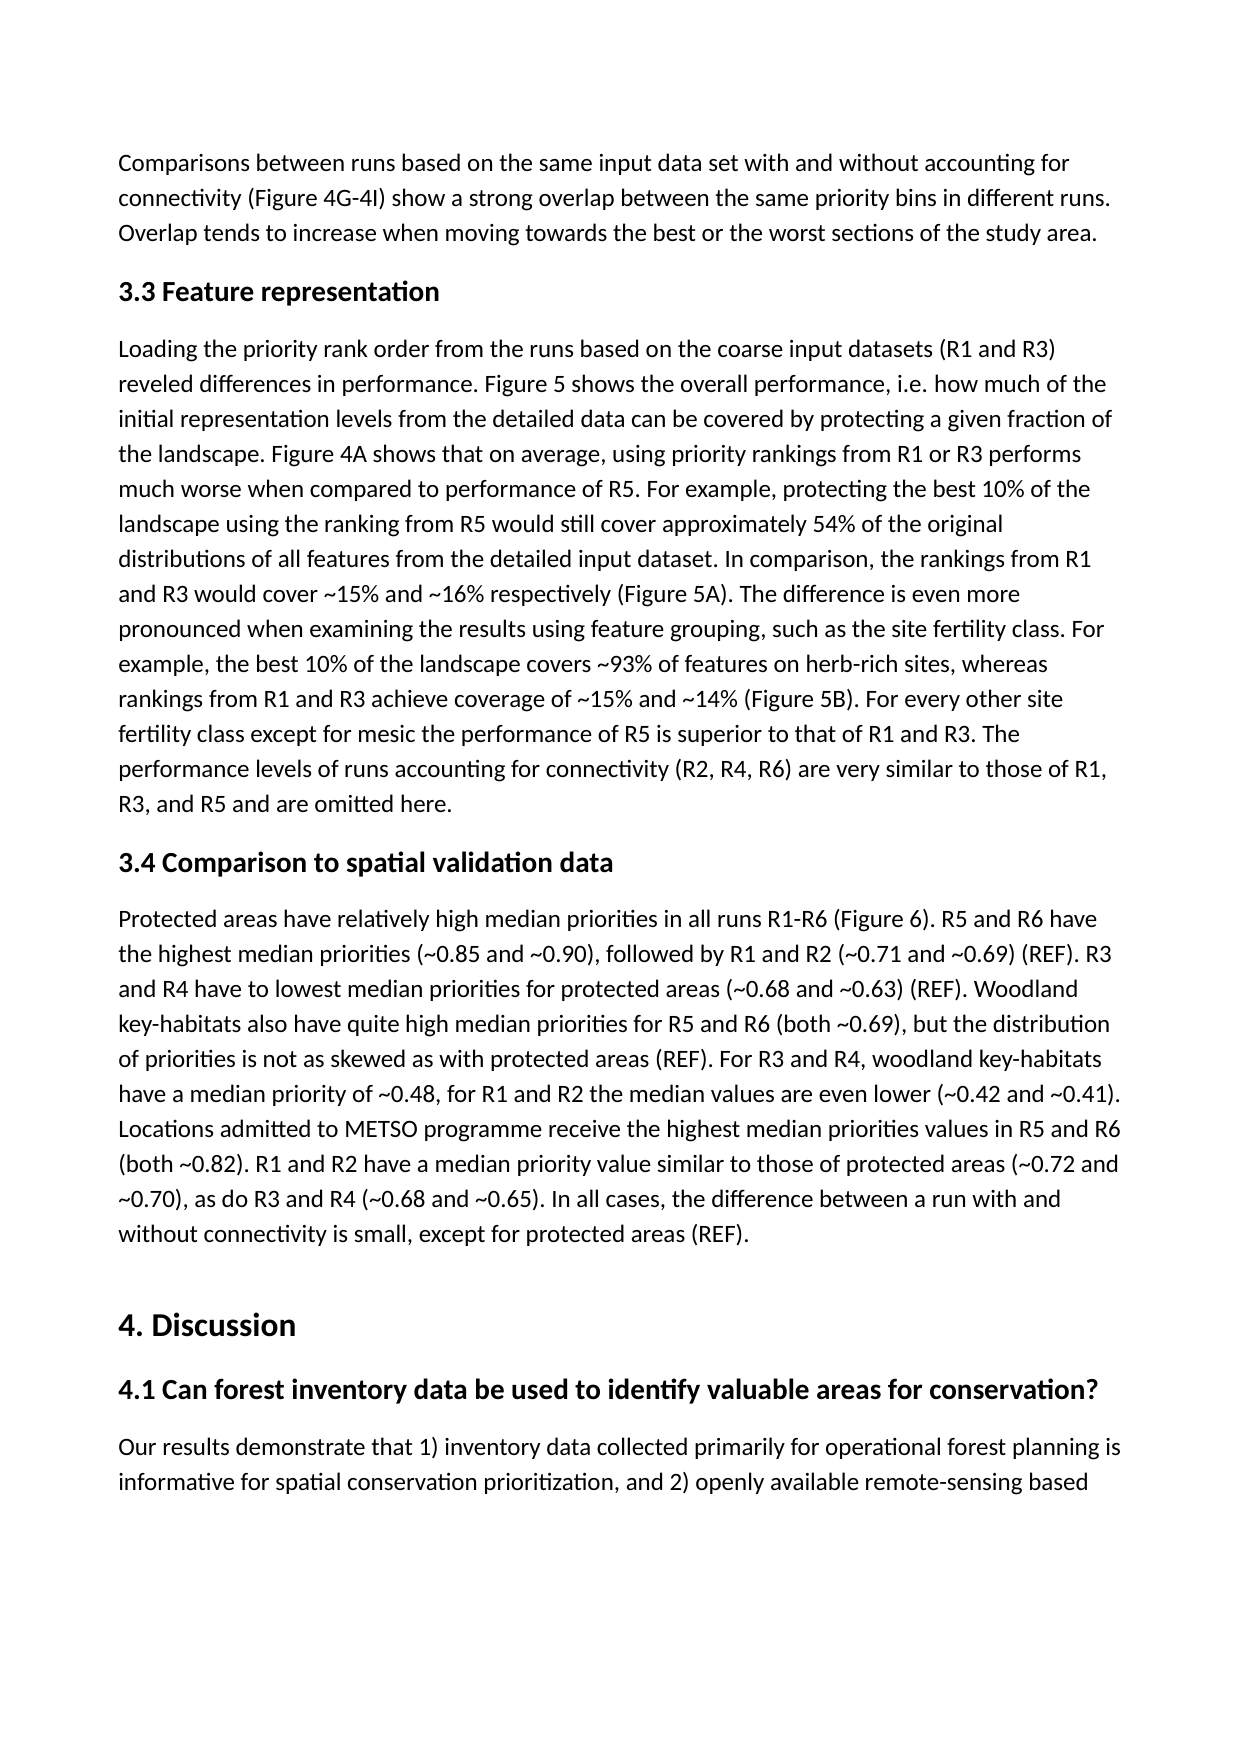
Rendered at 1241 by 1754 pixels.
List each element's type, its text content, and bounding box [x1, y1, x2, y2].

text Loading the priority rank order from the runs based on the coarse input datasets (R1 and R3) reveled differences in performance. Figure 5 shows the overall performance, i.e. how much of the initial representation levels from the detailed data can be covered by protecting a given fraction of the landscape. Figure 4A shows that on average, using priority rankings from R1 or R3 performs much worse when compared to performance of R5. For example, protecting the best 10% of the landscape using the ranking from R5 would still cover approximately 54% of the original distributions of all features from the detailed input dataset. In comparison, the rankings from R1 and R3 would cover ~15% and ~16% respectively (Figure 5A). The difference is even more pronounced when examining the results using feature grouping, such as the site fertility class. For example, the best 10% of the landscape covers ~93% of features on herb-rich sites, whereas rankings from R1 and R3 achieve coverage of ~15% and ~14% (Figure 5B). For every other site fertility class except for mesic the performance of R5 is superior to that of R1 and R3. The performance levels of runs accounting for connectivity (R2, R4, R6) are very similar to those of R1, R3, and R5 and are omitted here. [118, 333, 1122, 819]
subtitle 3.3 Feature representation [118, 273, 1122, 309]
subtitle 3.4 Comparison to spatial validation data [118, 844, 1122, 879]
text Our results demonstrate that 1) inventory data collected primarily for operational forest planning is informative for spatial conservation prioritization, and 2) openly available remote-sensing based [118, 1431, 1122, 1496]
subtitle 4. Discussion [118, 1304, 1122, 1344]
text Comparisons between runs based on the same input data set with and without accounting for connectivity (Figure 4G-4I) show a strong overlap between the same priority bins in different runs. Overlap tends to increase when moving towards the best or the worst sections of the study area. [118, 148, 1122, 248]
subtitle 4.1 Can forest inventory data be used to identify valuable areas for conservation? [118, 1371, 1122, 1407]
text Protected areas have relatively high median priorities in all runs R1-R6 (Figure 6). R5 and R6 have the highest median priorities (~0.85 and ~0.90), followed by R1 and R2 (~0.71 and ~0.69) (REF). R3 and R4 have to lowest median priorities for protected areas (~0.68 and ~0.63) (REF). Woodland key-habitats also have quite high median priorities for R5 and R6 (both ~0.69), but the distribution of priorities is not as skewed as with protected areas (REF). For R3 and R4, woodland key-habitats have a median priority of ~0.48, for R1 and R2 the median values are even lower (~0.42 and ~0.41). Locations admitted to METSO programme receive the highest median priorities values in R5 and R6 (both ~0.82). R1 and R2 have a median priority value similar to those of protected areas (~0.72 and ~0.70), as do R3 and R4 (~0.68 and ~0.65). In all cases, the difference between a run with and without connectivity is small, except for protected areas (REF). [118, 904, 1122, 1249]
